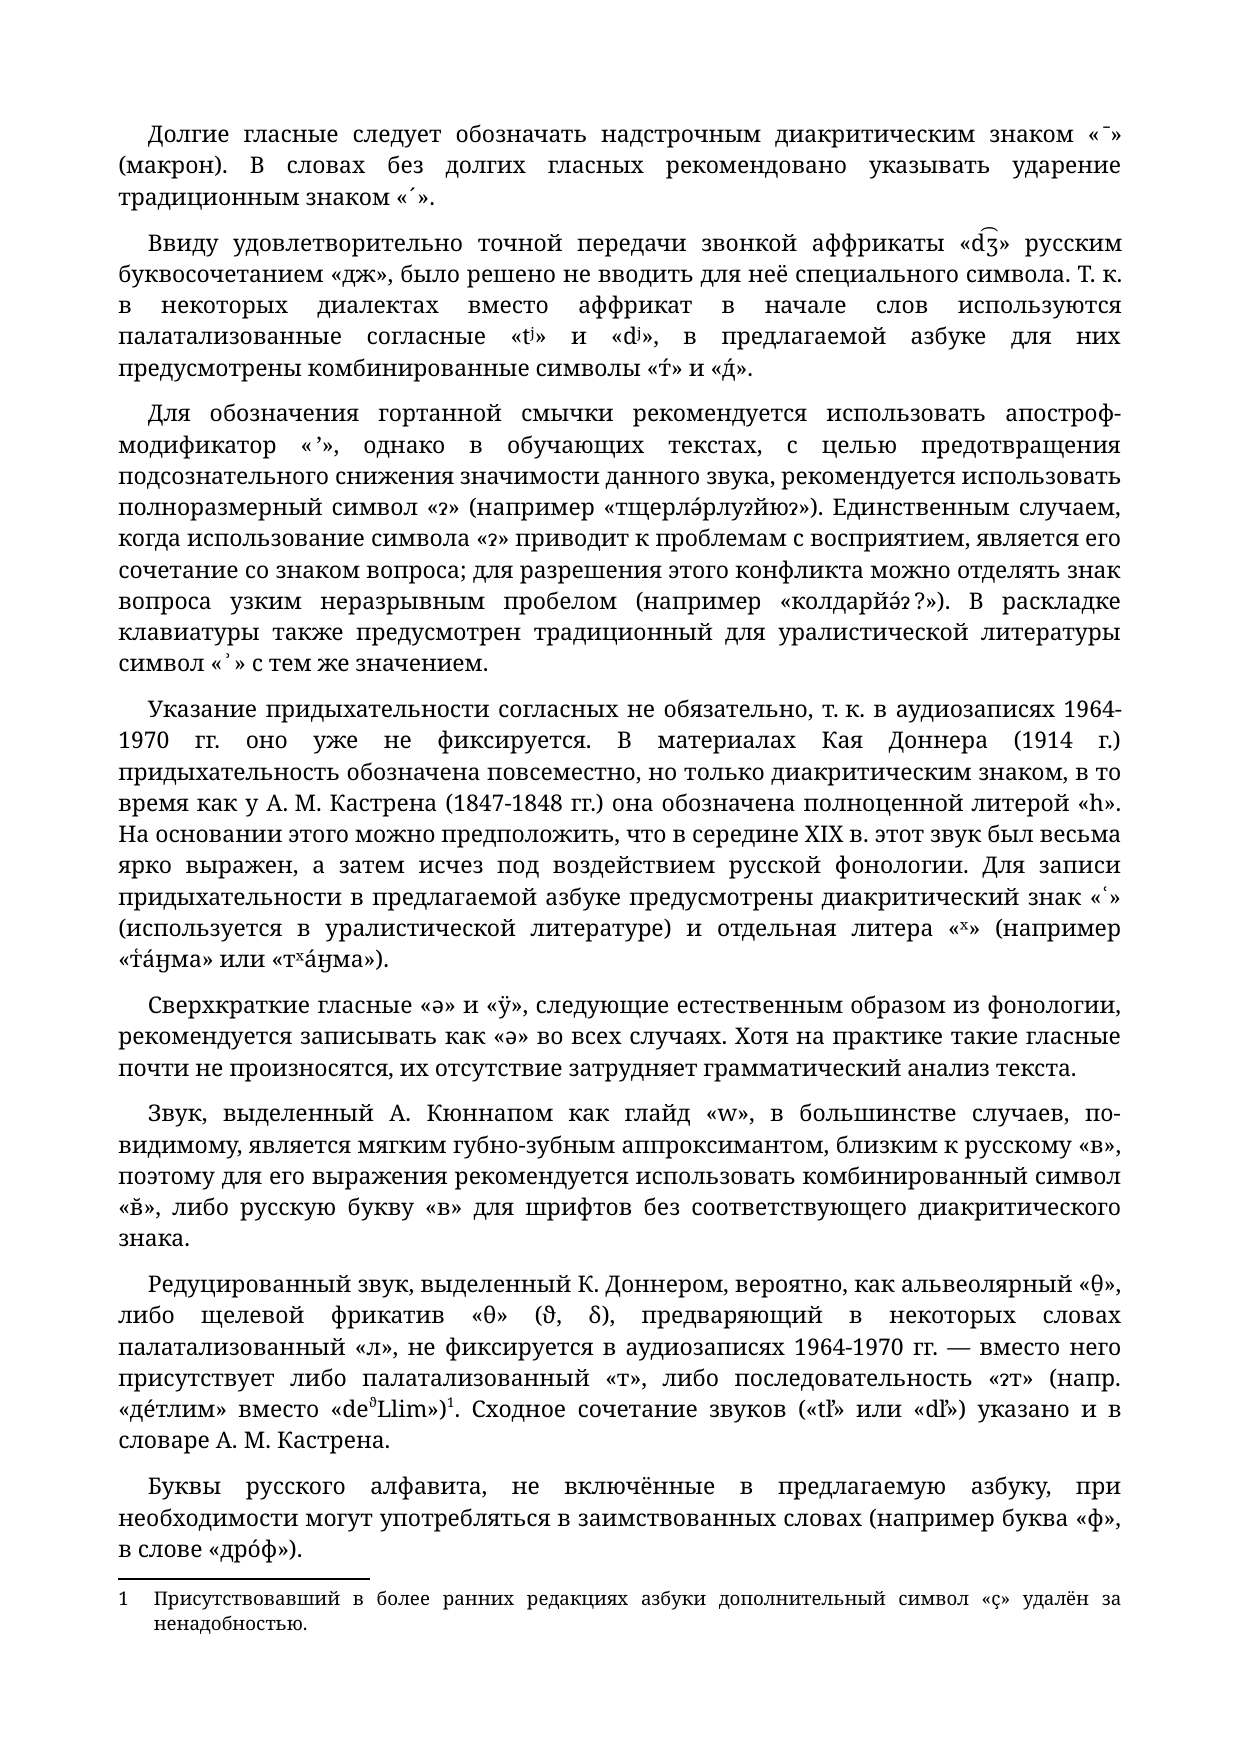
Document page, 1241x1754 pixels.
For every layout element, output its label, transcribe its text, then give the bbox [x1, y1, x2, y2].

text Звук, выделенный А. Кюннапом как глайд «w», в большинстве случаев, по-видимому, является мягким губно-зубным аппроксимантом, близким к русскому «в», поэтому для его выражения рекомендуется использовать комбинированный символ «в̆», либо русскую букву «в» для шрифтов без соответствующего диакритического знака. [118, 1097, 1122, 1253]
text Присутствовавший в более ранних редакциях азбуки дополнительный символ «ҫ» удалён за ненадобностью. [118, 1585, 1122, 1636]
text Для обозначения гортанной смычки рекомендуется использовать апостроф-модификатор « ʼ», однако в обучающих текстах, с целью предотвращения подсознательного снижения значимости данного звука, рекомендуется использовать полноразмерный символ «ɂ» (например «тщерлә́рлуɂйюɂ»). Единственным случаем, когда использование символа «ɂ» приводит к проблемам с восприятием, является его сочетание со знаком вопроса; для разрешения этого конфликта можно отделять знак вопроса узким неразрывным пробелом (например «колдарйә́ɂ ?»). В раскладке клавиатуры также предусмотрен традиционный для уралистической литературы символ « ʾ » с тем же значением. [118, 397, 1122, 678]
text Указание придыхательности согласных не обязательно, т. к. в аудиозаписях 1964-1970 гг. оно уже не фиксируется. В материалах Кая Доннера (1914 г.) придыхательность обозначена повсеместно, но только диакритическим знаком, в то время как у А. М. Кастрена (1847-1848 гг.) она обозначена полноценной литерой «h». На основании этого можно предположить, что в середине XIX в. этот звук был весьма ярко выражен, а затем исчез под воздействием русской фонологии. Для записи придыхательности в предлагаемой азбуке предусмотрены диакритический знак « ͑ » (используется в уралистической литературе) и отдельная литера «ˣ» (например «т͑а́ӈма» или «тˣа́ӈма»). [118, 693, 1122, 974]
text Долгие гласные следует обозначать надстрочным диакритическим знаком « ̄ » (макрон). В словах без долгих гласных рекомендовано указывать ударение традиционным знаком « ́». [118, 118, 1122, 212]
text Буквы русского алфавита, не включённые в предлагаемую азбуку, при необходимости могут употребляться в заимствованных словах (например буква «ф», в слове «дро́ф»). [118, 1470, 1122, 1564]
text Сверхкраткие гласные «ә» и «ӱ», следующие естественным образом из фонологии, рекомендуется записывать как «ә» во всех случаях. Хотя на практике такие гласные почти не произносятся, их отсутствие затрудняет грамматический анализ текста. [118, 989, 1122, 1083]
text Ввиду удовлетворительно точной передачи звонкой аффрикаты «d͡ʒ» русским буквосочетанием «дж», было решено не вводить для неё специального символа. Т. к. в некоторых диалектах вместо аффрикат в начале слов используются палатализованные согласные «tʲ» и «dʲ», в предлагаемой азбуке для них предусмотрены комбинированные символы «т́» и «д́». [118, 226, 1122, 383]
text Редуцированный звук, выделенный К. Доннером, вероятно, как альвеолярный «θ̠», либо щелевой фрикатив «θ» (ϑ, δ), предваряющий в некоторых словах палатализованный «л», не фиксируется в аудиозаписях 1964-1970 гг. — вместо него присутствует либо палатализованный «т», либо последовательность «ɂт» (напр. «де́тлим» вместо «deϑLlim»). Сходное сочетание звуков («tl̕» или «dl̕») указано и в словаре А. М. Кастрена. [118, 1268, 1122, 1456]
